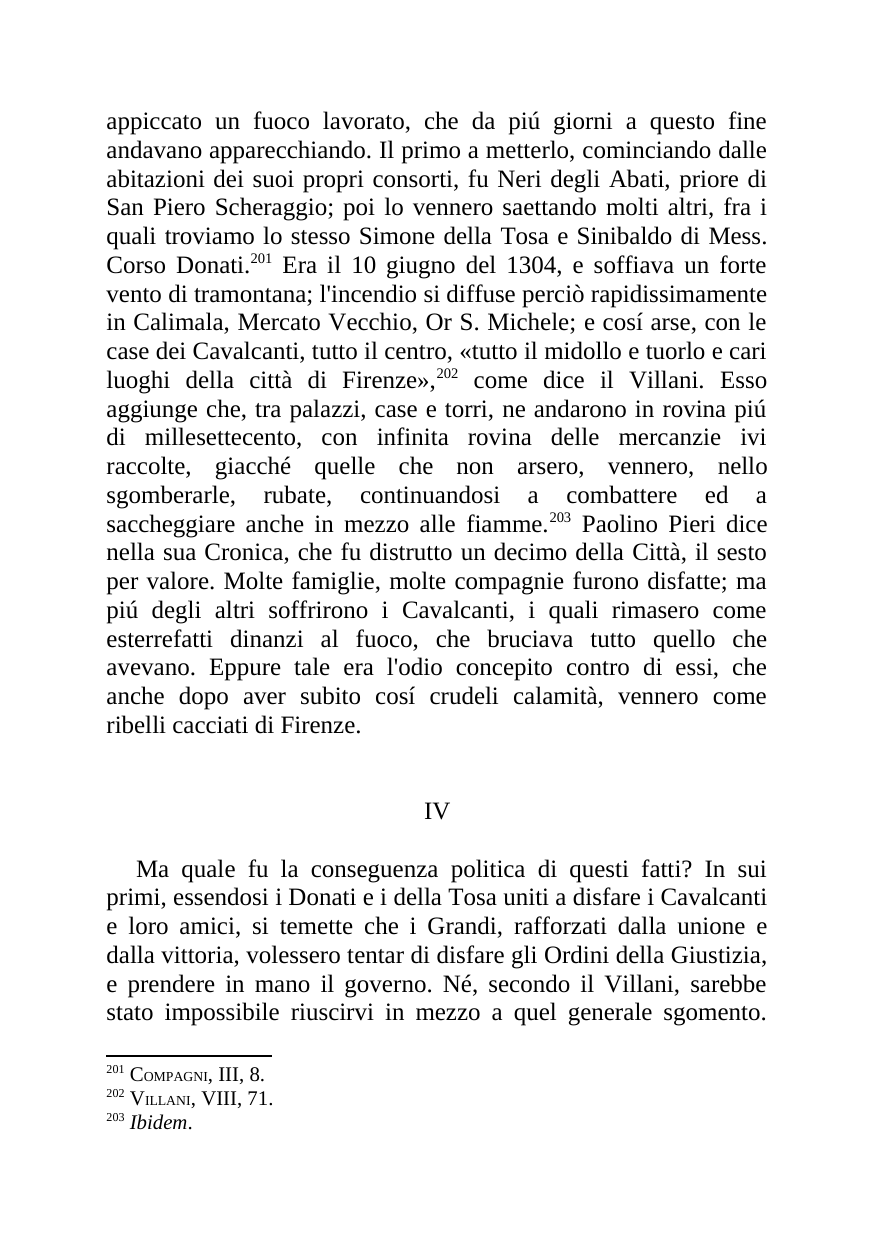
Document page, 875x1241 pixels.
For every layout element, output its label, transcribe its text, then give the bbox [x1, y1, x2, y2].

text Ibidem. [106, 1110, 768, 1134]
text appiccato un fuoco lavorato, che da piú giorni a questo fine andavano apparecchiando. Il primo a metterlo, cominciando dalle abitazioni dei suoi propri consorti, fu Neri degli Abati, priore di San Piero Scheraggio; poi lo vennero saettando molti altri, fra i quali troviamo lo stesso Simone della Tosa e Sinibaldo di Mess. Corso Donati. Era il 10 giugno del 1304, e soffiava un forte vento di tramontana; l'incendio si diffuse perciò rapidissimamente in Calimala, Mercato Vecchio, Or S. Michele; e cosí arse, con le case dei Cavalcanti, tutto il centro, «tutto il midollo e tuorlo e cari luoghi della città di Firenze», come dice il Villani. Esso aggiunge che, tra palazzi, case e torri, ne andarono in rovina piú di millesettecento, con infinita rovina delle mercanzie ivi raccolte, giacché quelle che non arsero, vennero, nello sgomberarle, rubate, continuandosi a combattere ed a saccheggiare anche in mezzo alle fiamme. Paolino Pieri dice nella sua Cronica, che fu distrutto un decimo della Città, il sesto per valore. Molte famiglie, molte compagnie furono disfatte; ma piú degli altri soffrirono i Cavalcanti, i quali rimasero come esterrefatti dinanzi al fuoco, che bruciava tutto quello che avevano. Eppure tale era l'odio concepito contro di essi, che anche dopo aver subito cosí crudeli calamità, vennero come ribelli cacciati di Firenze. [106, 106, 768, 739]
text Ma quale fu la conseguenza politica di questi fatti? In sui primi, essendosi i Donati e i della Tosa uniti a disfare i Cavalcanti e loro amici, si temette che i Grandi, rafforzati dalla unione e dalla vittoria, volessero tentar di disfare gli Ordini della Giustizia, e prendere in mano il governo. Né, secondo il Villani, sarebbe stato impossibile riuscirvi in mezzo a quel generale sgomento. [106, 854, 768, 1026]
text IV [106, 796, 768, 825]
text Villani, VIII, 71. [106, 1086, 768, 1110]
text Compagni, III, 8. [106, 1062, 768, 1086]
